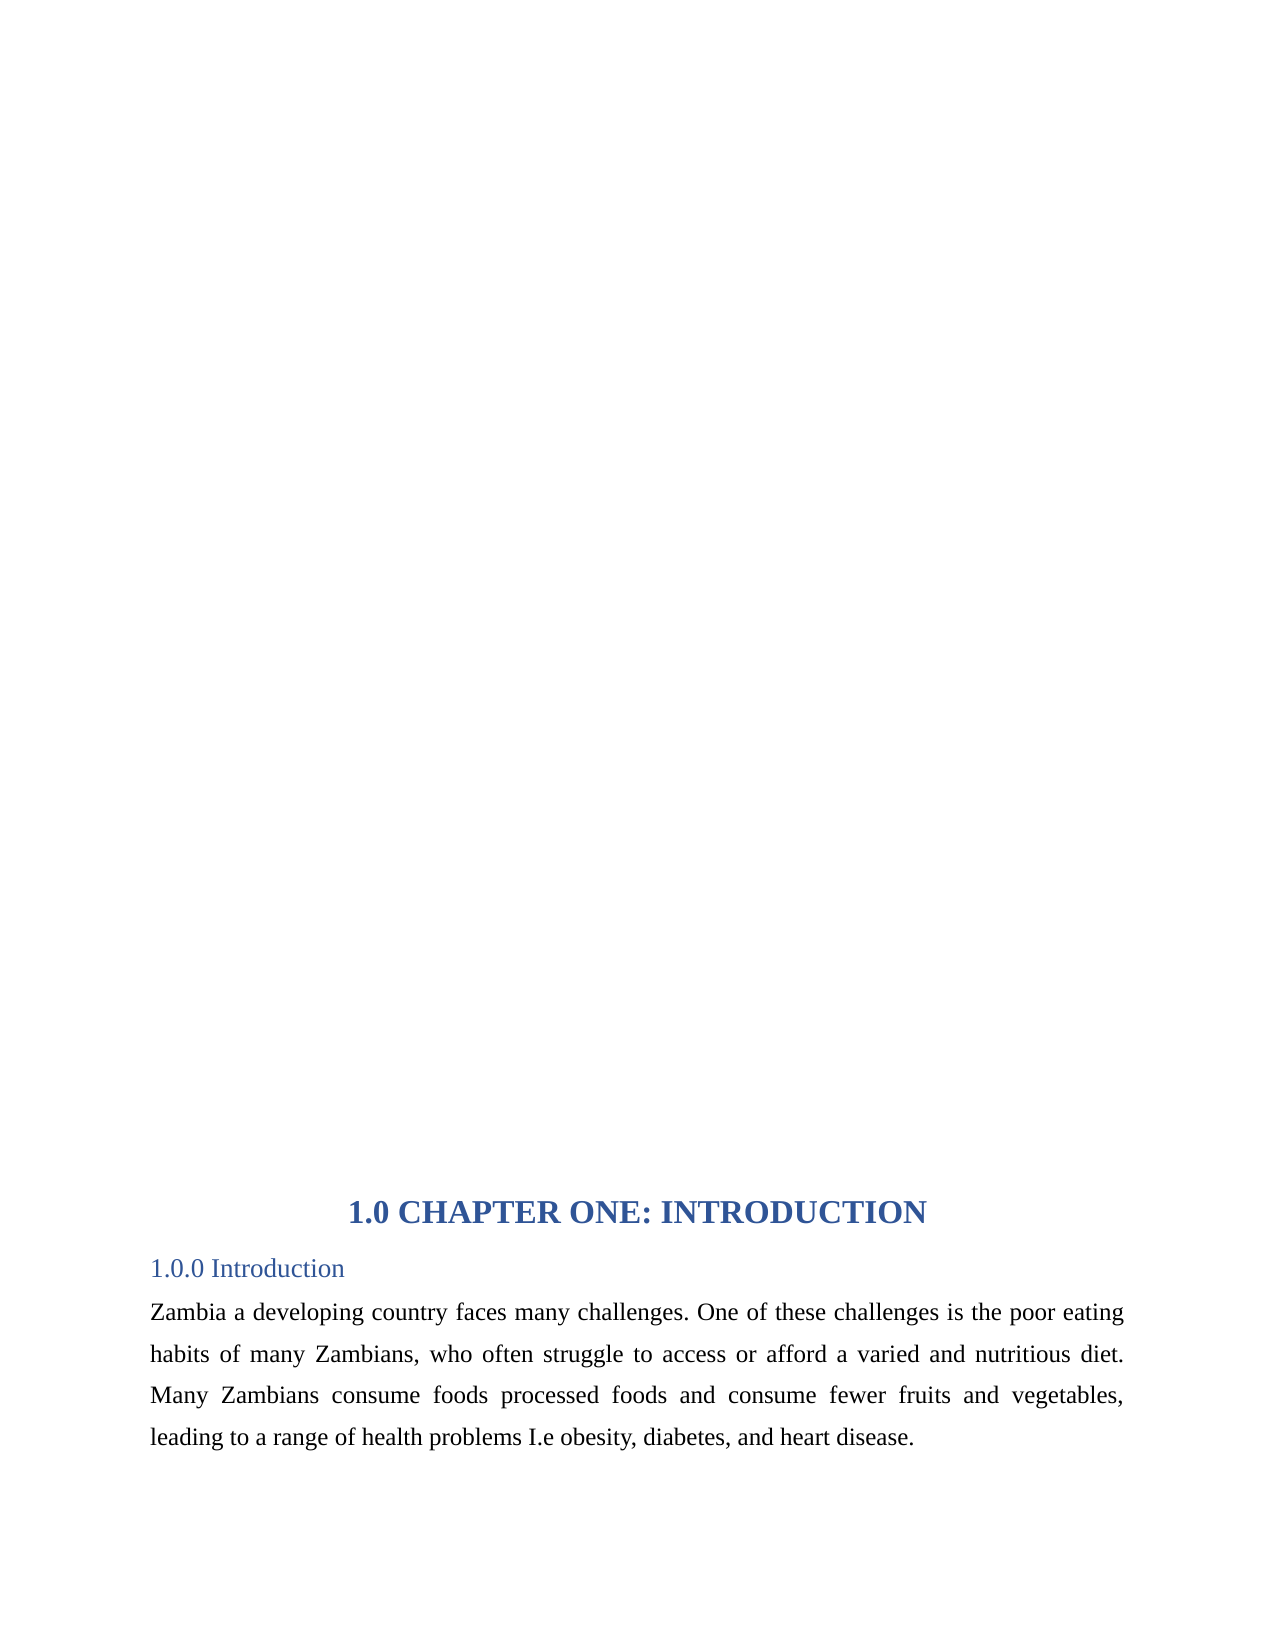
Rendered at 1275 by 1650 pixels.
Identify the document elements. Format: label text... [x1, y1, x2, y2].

subtitle 1.0.0 Introduction [150, 1253, 1125, 1283]
text Zambia a developing country faces many challenges. One of these challenges is the poor eating habits of many Zambians, who often struggle to access or afford a varied and nutritious diet. Many Zambians consume foods processed foods and consume fewer fruits and vegetables, leading to a range of health problems I.e obesity, diabetes, and heart disease. [150, 1298, 1125, 1451]
subtitle 1.0 CHAPTER ONE: INTRODUCTION [150, 1194, 1125, 1231]
